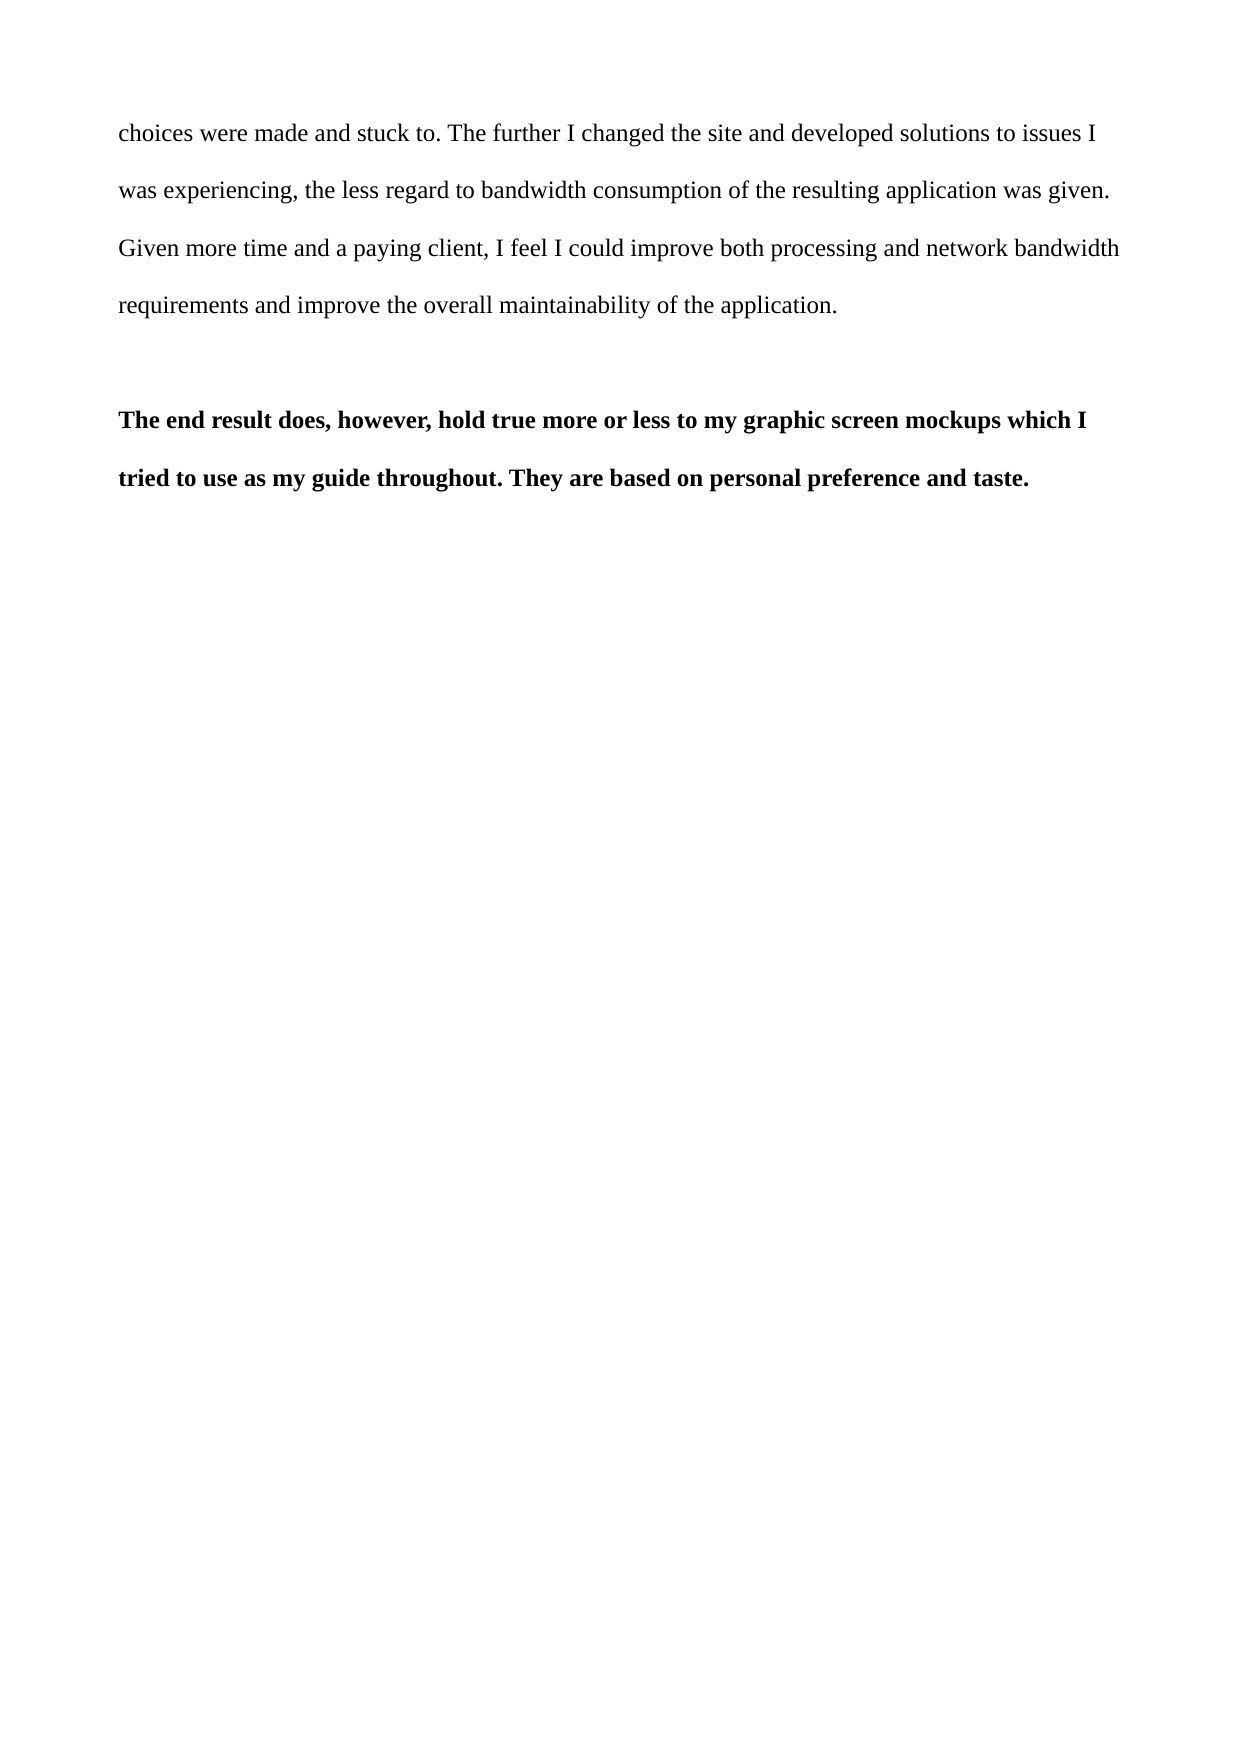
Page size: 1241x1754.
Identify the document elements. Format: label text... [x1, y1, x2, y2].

text choices were made and stuck to. The further I changed the site and developed solutions to issues I was experiencing, the less regard to bandwidth consumption of the resulting application was given. Given more time and a paying client, I feel I could improve both processing and network bandwidth requirements and improve the overall maintainability of the application. [118, 118, 1122, 319]
text The end result does, however, hold true more or less to my graphic screen mockups which I tried to use as my guide throughout. They are based on personal preference and taste. [118, 406, 1122, 492]
